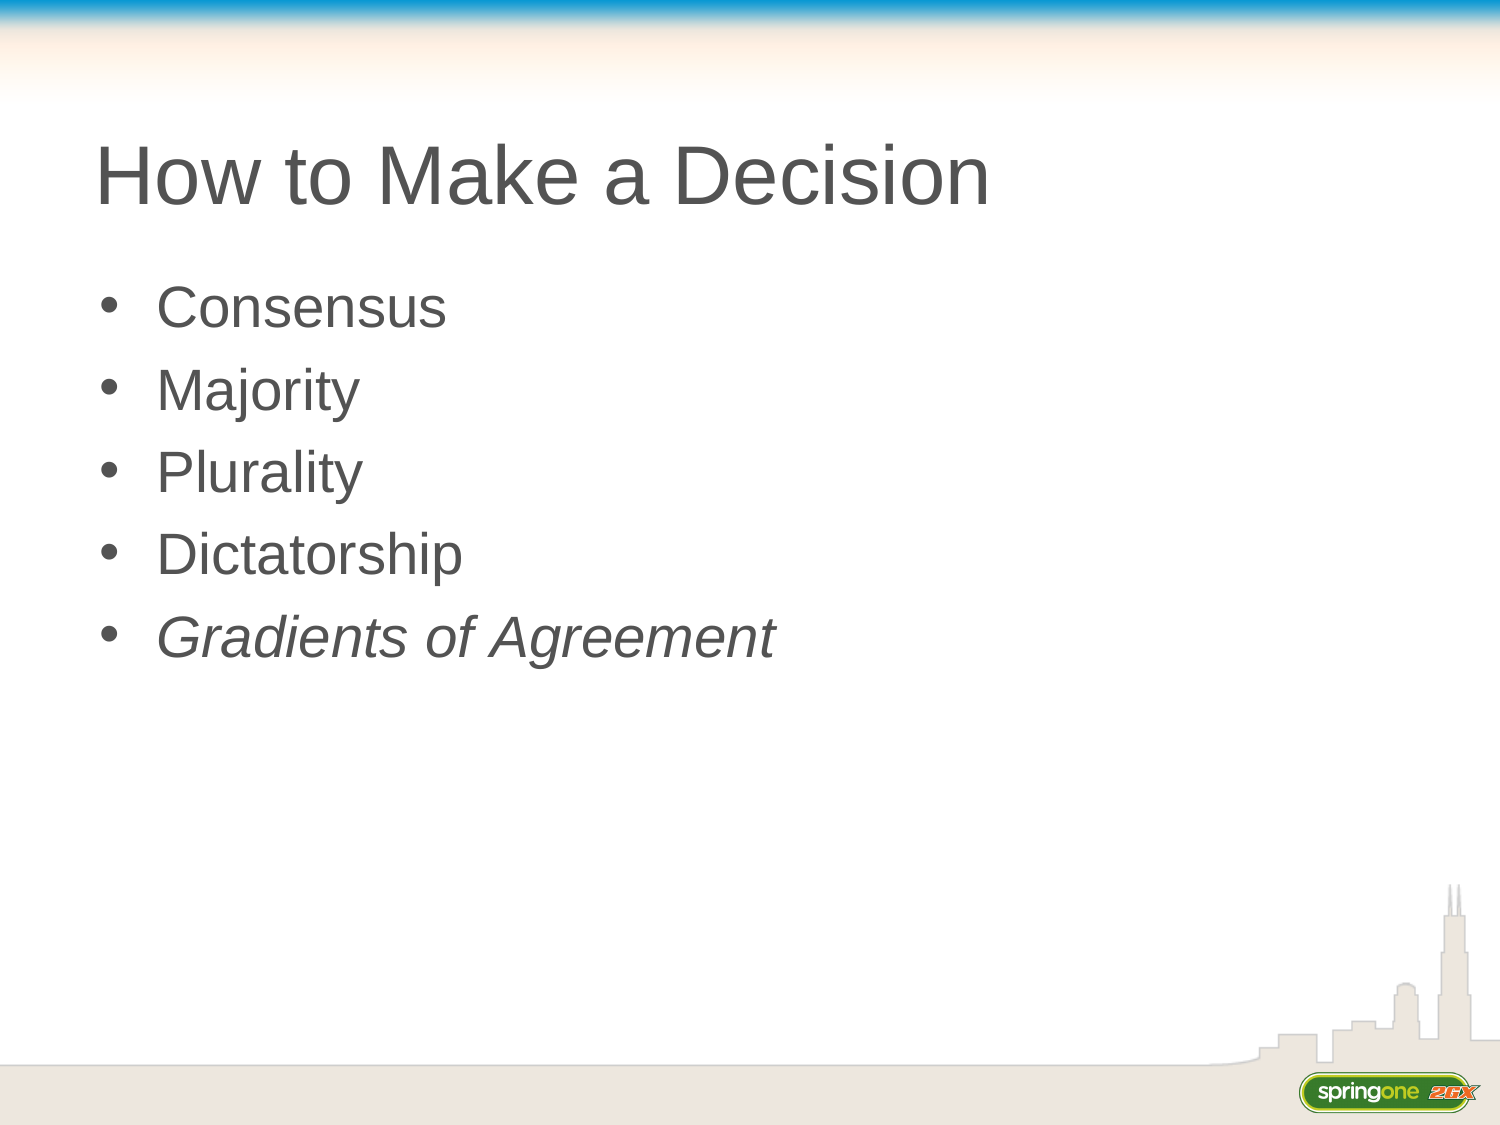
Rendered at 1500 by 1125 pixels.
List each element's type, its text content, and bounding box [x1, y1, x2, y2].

picture [0, 3, 1500, 1125]
title How to Make a Decision [80, 82, 1462, 261]
list Consensus Majority Plurality Dictatorship Gradients of Agreement [85, 261, 1464, 1005]
